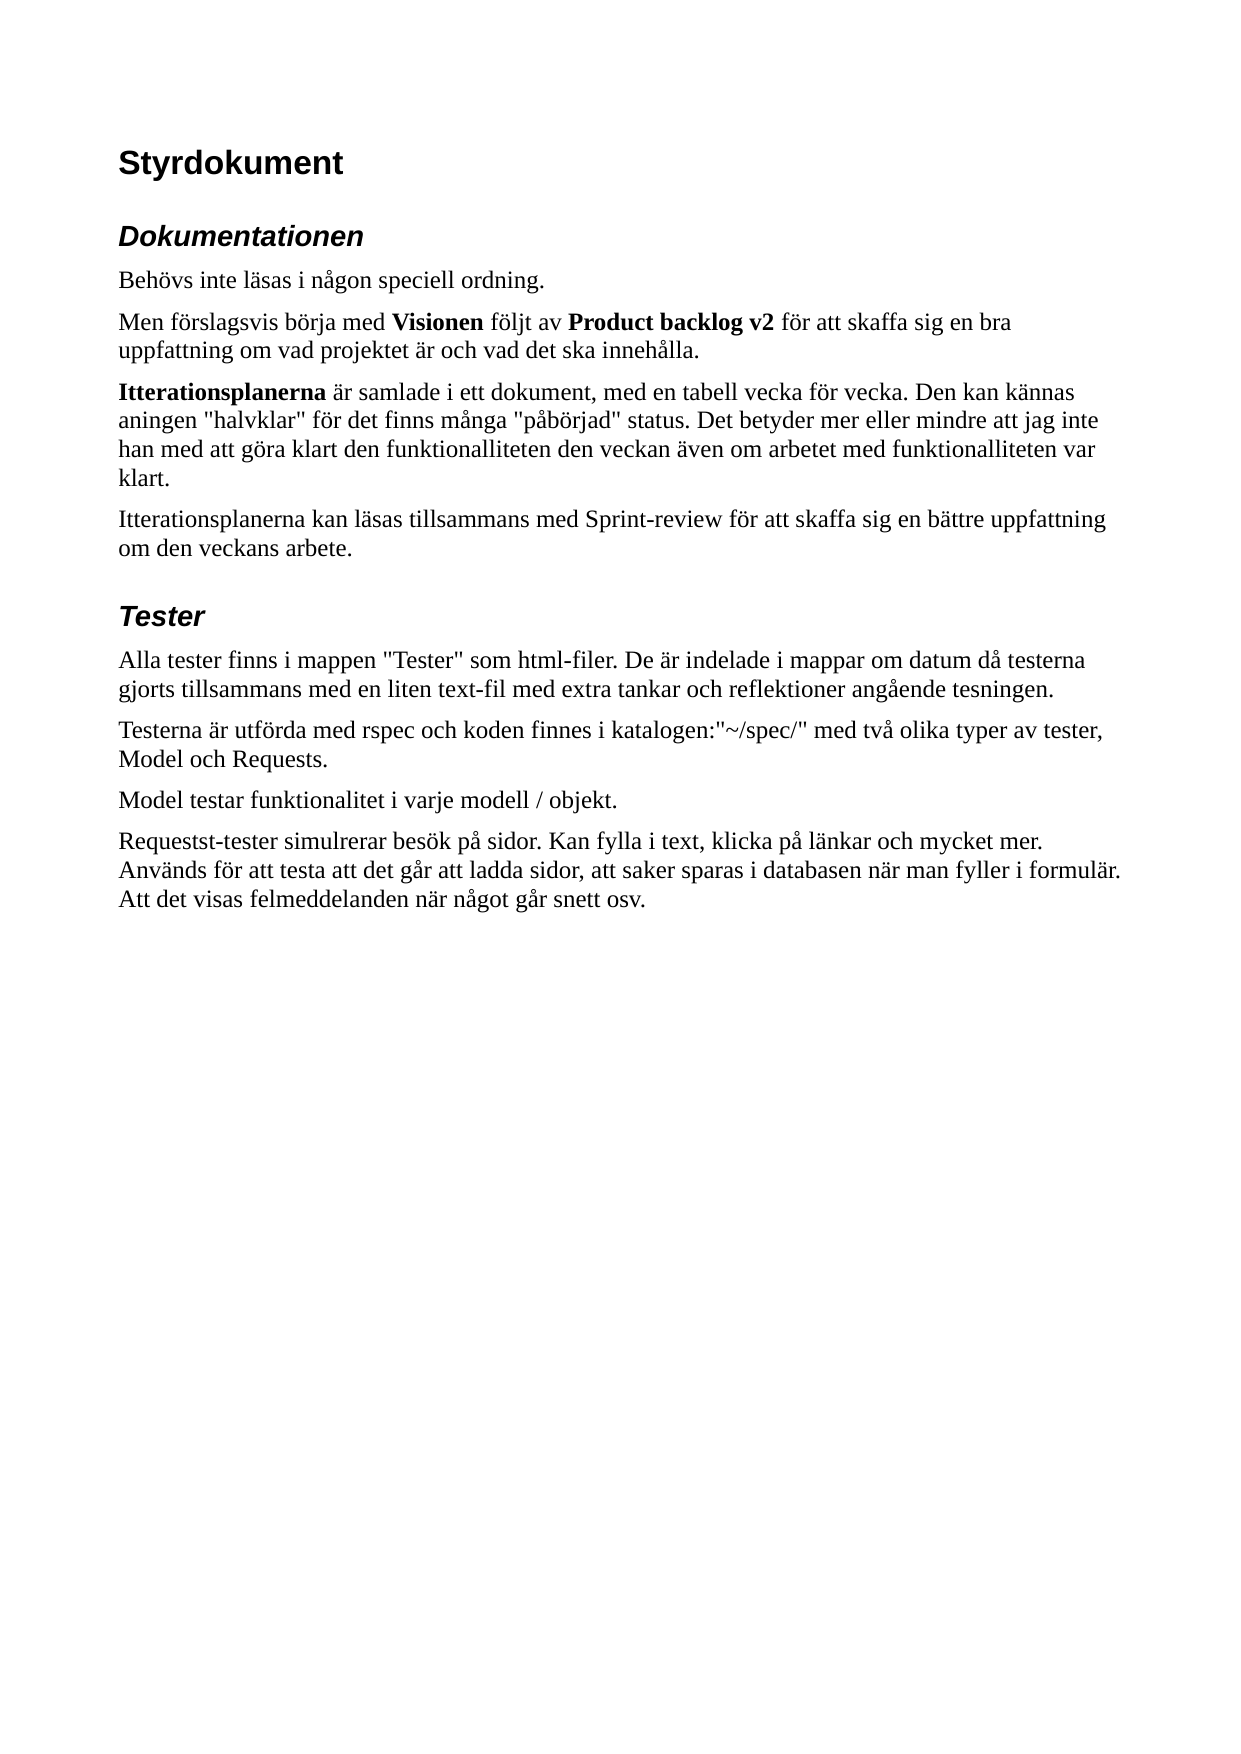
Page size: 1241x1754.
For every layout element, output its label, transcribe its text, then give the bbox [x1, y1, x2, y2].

subtitle Styrdokument [118, 143, 1122, 182]
text Men förslagsvis börja med Visionen följt av Product backlog v2 för att skaffa sig en bra uppfattning om vad projektet är och vad det ska innehålla. [118, 307, 1122, 364]
text Testerna är utförda med rspec och koden finnes i katalogen:"~/spec/" med två olika typer av tester, Model och Requests. [118, 715, 1122, 773]
text Requestst-tester simulrerar besök på sidor. Kan fylla i text, klicka på länkar och mycket mer. Används för att testa att det går att ladda sidor, att saker sparas i databasen när man fyller i formulär. Att det visas felmeddelanden när något går snett osv. [118, 826, 1122, 913]
text Model testar funktionalitet i varje modell / objekt. [118, 785, 1122, 814]
text Alla tester finns i mappen "Tester" som html-filer. De är indelade i mappar om datum då testerna gjorts tillsammans med en liten text-fil med extra tankar och reflektioner angående tesningen. [118, 645, 1122, 703]
subtitle Tester [118, 599, 1122, 633]
text Itterationsplanerna kan läsas tillsammans med Sprint-review för att skaffa sig en bättre uppfattning om den veckans arbete. [118, 504, 1122, 562]
subtitle Dokumentationen [118, 219, 1122, 253]
text Itterationsplanerna är samlade i ett dokument, med en tabell vecka för vecka. Den kan kännas aningen "halvklar" för det finns många "påbörjad" status. Det betyder mer eller mindre att jag inte han med att göra klart den funktionalliteten den veckan även om arbetet med funktionalliteten var klart. [118, 377, 1122, 492]
text Behövs inte läsas i någon speciell ordning. [118, 265, 1122, 294]
